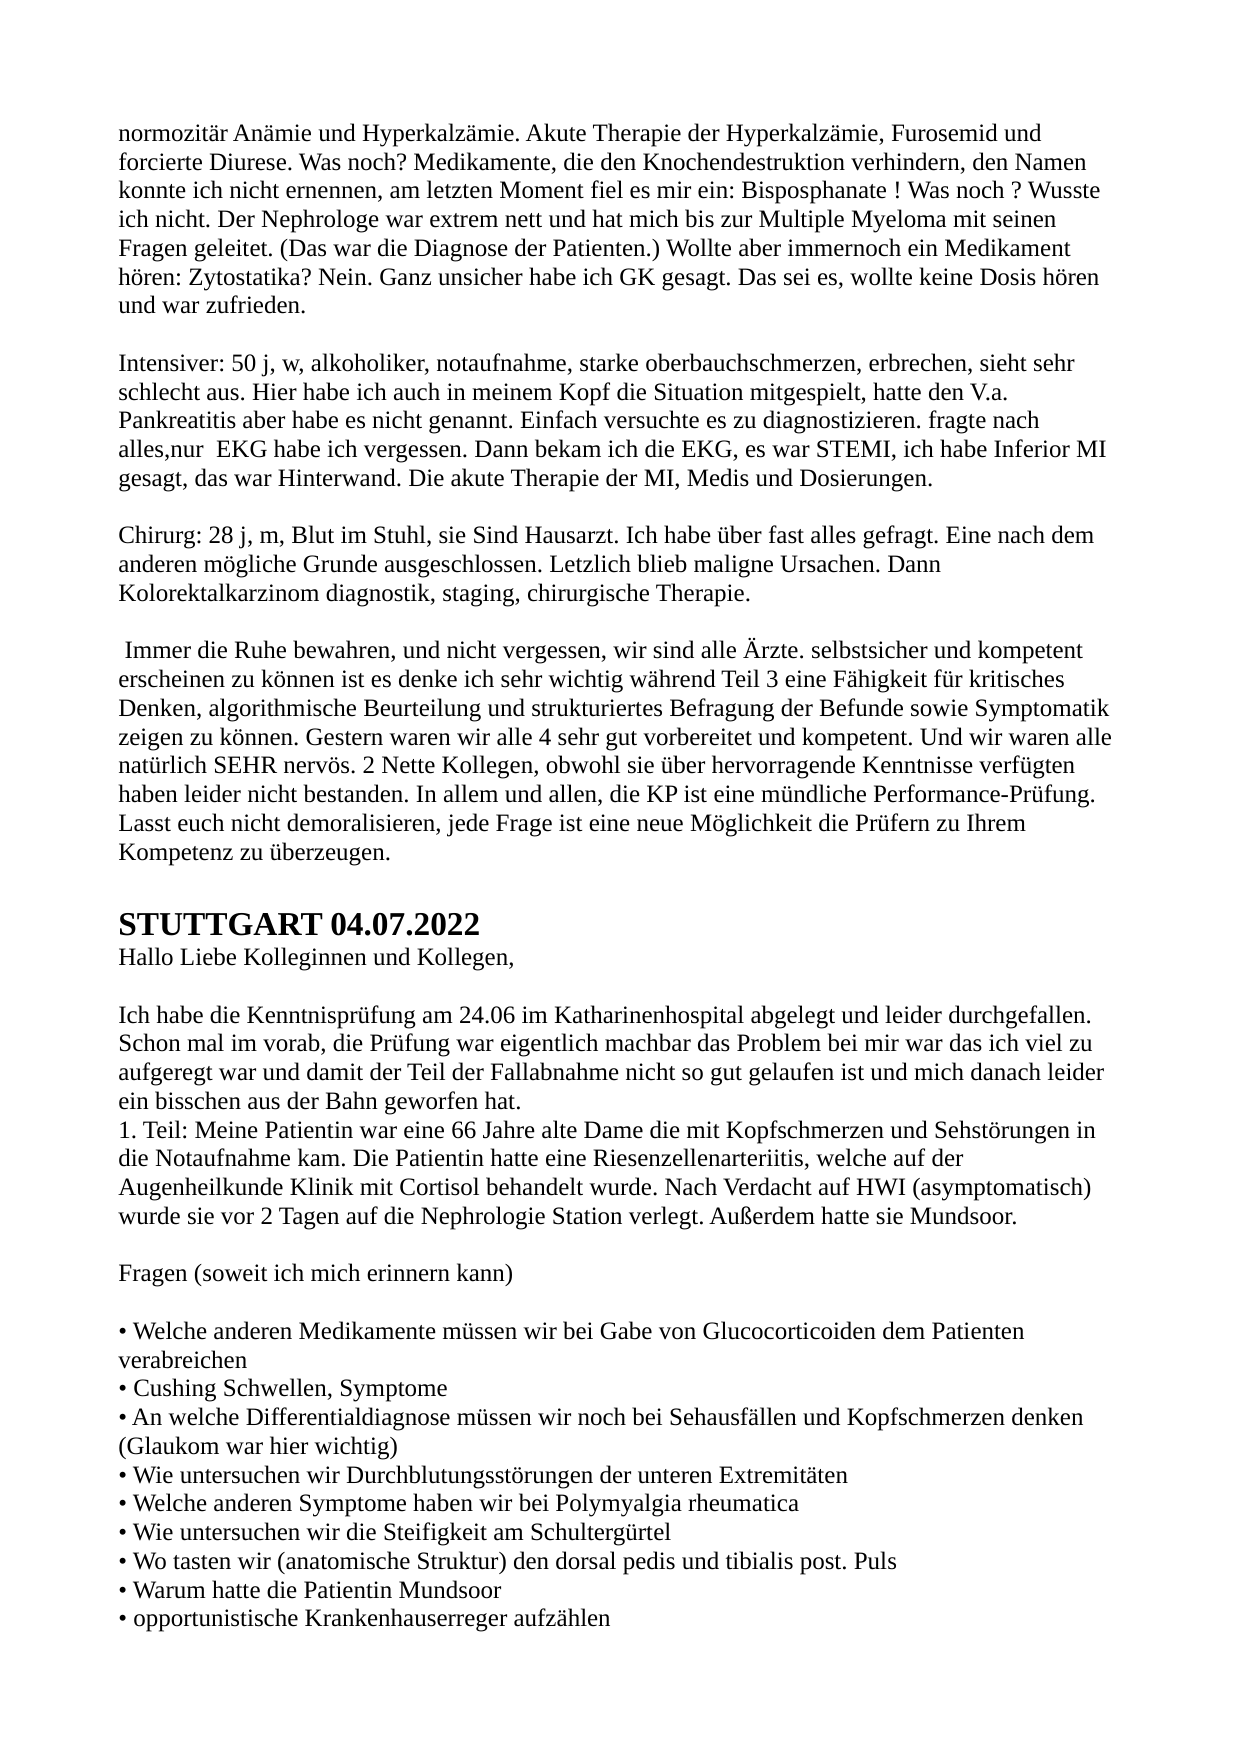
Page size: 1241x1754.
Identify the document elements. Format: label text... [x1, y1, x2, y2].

text Hallo Liebe Kolleginnen und Kollegen, [118, 942, 1122, 971]
text STUTTGART 04.07.2022 [118, 904, 1122, 942]
text • Wie untersuchen wir die Steifigkeit am Schultergürtel [118, 1517, 1122, 1546]
text • Wie untersuchen wir Durchblutungsstörungen der unteren Extremitäten [118, 1460, 1122, 1488]
text • Cushing Schwellen, Symptome [118, 1373, 1122, 1402]
text • Welche anderen Medikamente müssen wir bei Gabe von Glucocorticoiden dem Patienten verabreichen [118, 1316, 1122, 1373]
text Chirurg: 28 j, m, Blut im Stuhl, sie Sind Hausarzt. Ich habe über fast alles gefragt. Eine nach dem anderen mögliche Grunde ausgeschlossen. Letzlich blieb maligne Ursachen. Dann Kolorektalkarzinom diagnostik, staging, chirurgische Therapie. [118, 521, 1122, 607]
text • Warum hatte die Patientin Mundsoor [118, 1575, 1122, 1603]
text • opportunistische Krankenhauserreger aufzählen [118, 1603, 1122, 1632]
text • Wo tasten wir (anatomische Struktur) den dorsal pedis und tibialis post. Puls [118, 1546, 1122, 1575]
text 1. Teil: Meine Patientin war eine 66 Jahre alte Dame die mit Kopfschmerzen und Sehstörungen in die Notaufnahme kam. Die Patientin hatte eine Riesenzellenarteriitis, welche auf der Augenheilkunde Klinik mit Cortisol behandelt wurde. Nach Verdacht auf HWI (asymptomatisch) wurde sie vor 2 Tagen auf die Nephrologie Station verlegt. Außerdem hatte sie Mundsoor. [118, 1115, 1122, 1230]
text • Welche anderen Symptome haben wir bei Polymyalgia rheumatica [118, 1488, 1122, 1517]
text • An welche Differentialdiagnose müssen wir noch bei Sehausfällen und Kopfschmerzen denken (Glaukom war hier wichtig) [118, 1402, 1122, 1460]
text Fragen (soweit ich mich erinnern kann) [118, 1258, 1122, 1287]
text normozitär Anämie und Hyperkalzämie. Akute Therapie der Hyperkalzämie, Furosemid und forcierte Diurese. Was noch? Medikamente, die den Knochendestruktion verhindern, den Namen konnte ich nicht ernennen, am letzten Moment fiel es mir ein: Bisposphanate ! Was noch ? Wusste ich nicht. Der Nephrologe war extrem nett und hat mich bis zur Multiple Myeloma mit seinen Fragen geleitet. (Das war die Diagnose der Patienten.) Wollte aber immernoch ein Medikament hören: Zytostatika? Nein. Ganz unsicher habe ich GK gesagt. Das sei es, wollte keine Dosis hören und war zufrieden. [118, 118, 1122, 319]
text Intensiver: 50 j, w, alkoholiker, notaufnahme, starke oberbauchschmerzen, erbrechen, sieht sehr schlecht aus. Hier habe ich auch in meinem Kopf die Situation mitgespielt, hatte den V.a. Pankreatitis aber habe es nicht genannt. Einfach versuchte es zu diagnostizieren. fragte nach alles,nur EKG habe ich vergessen. Dann bekam ich die EKG, es war STEMI, ich habe Inferior MI gesagt, das war Hinterwand. Die akute Therapie der MI, Medis und Dosierungen. [118, 348, 1122, 492]
text Immer die Ruhe bewahren, und nicht vergessen, wir sind alle Ärzte. selbstsicher und kompetent erscheinen zu können ist es denke ich sehr wichtig während Teil 3 eine Fähigkeit für kritisches Denken, algorithmische Beurteilung und strukturiertes Befragung der Befunde sowie Symptomatik zeigen zu können. Gestern waren wir alle 4 sehr gut vorbereitet und kompetent. Und wir waren alle natürlich SEHR nervös. 2 Nette Kollegen, obwohl sie über hervorragende Kenntnisse verfügten haben leider nicht bestanden. In allem und allen, die KP ist eine mündliche Performance-Prüfung. Lasst euch nicht demoralisieren, jede Frage ist eine neue Möglichkeit die Prüfern zu Ihrem Kompetenz zu überzeugen. [118, 636, 1122, 866]
text Ich habe die Kenntnisprüfung am 24.06 im Katharinenhospital abgelegt und leider durchgefallen. Schon mal im vorab, die Prüfung war eigentlich machbar das Problem bei mir war das ich viel zu aufgeregt war und damit der Teil der Fallabnahme nicht so gut gelaufen ist und mich danach leider ein bisschen aus der Bahn geworfen hat. [118, 1000, 1122, 1115]
